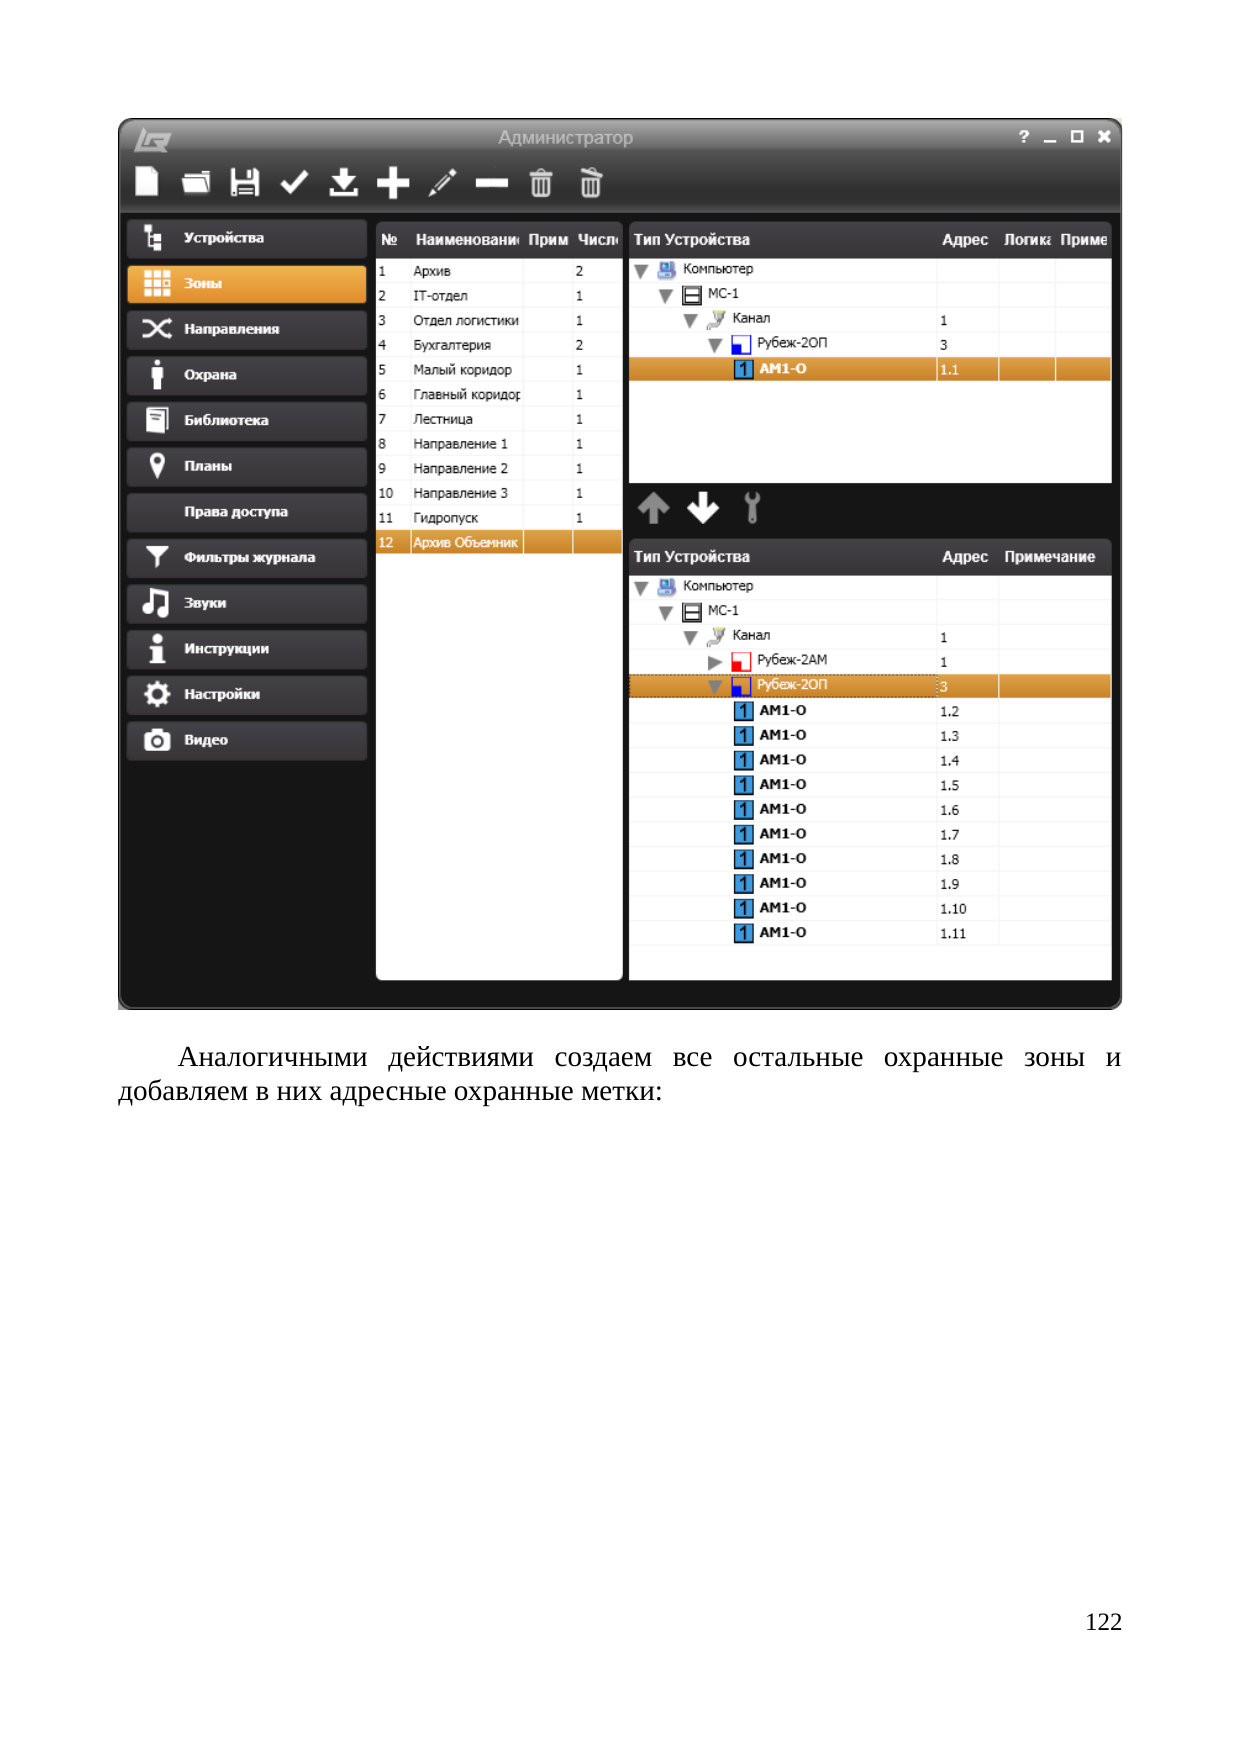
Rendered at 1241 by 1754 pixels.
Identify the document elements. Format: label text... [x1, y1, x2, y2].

text Аналогичными действиями создаем все остальные охранные зоны и добавляем в них адресные охранные метки: [118, 1010, 1122, 1106]
picture [118, 118, 1123, 1010]
